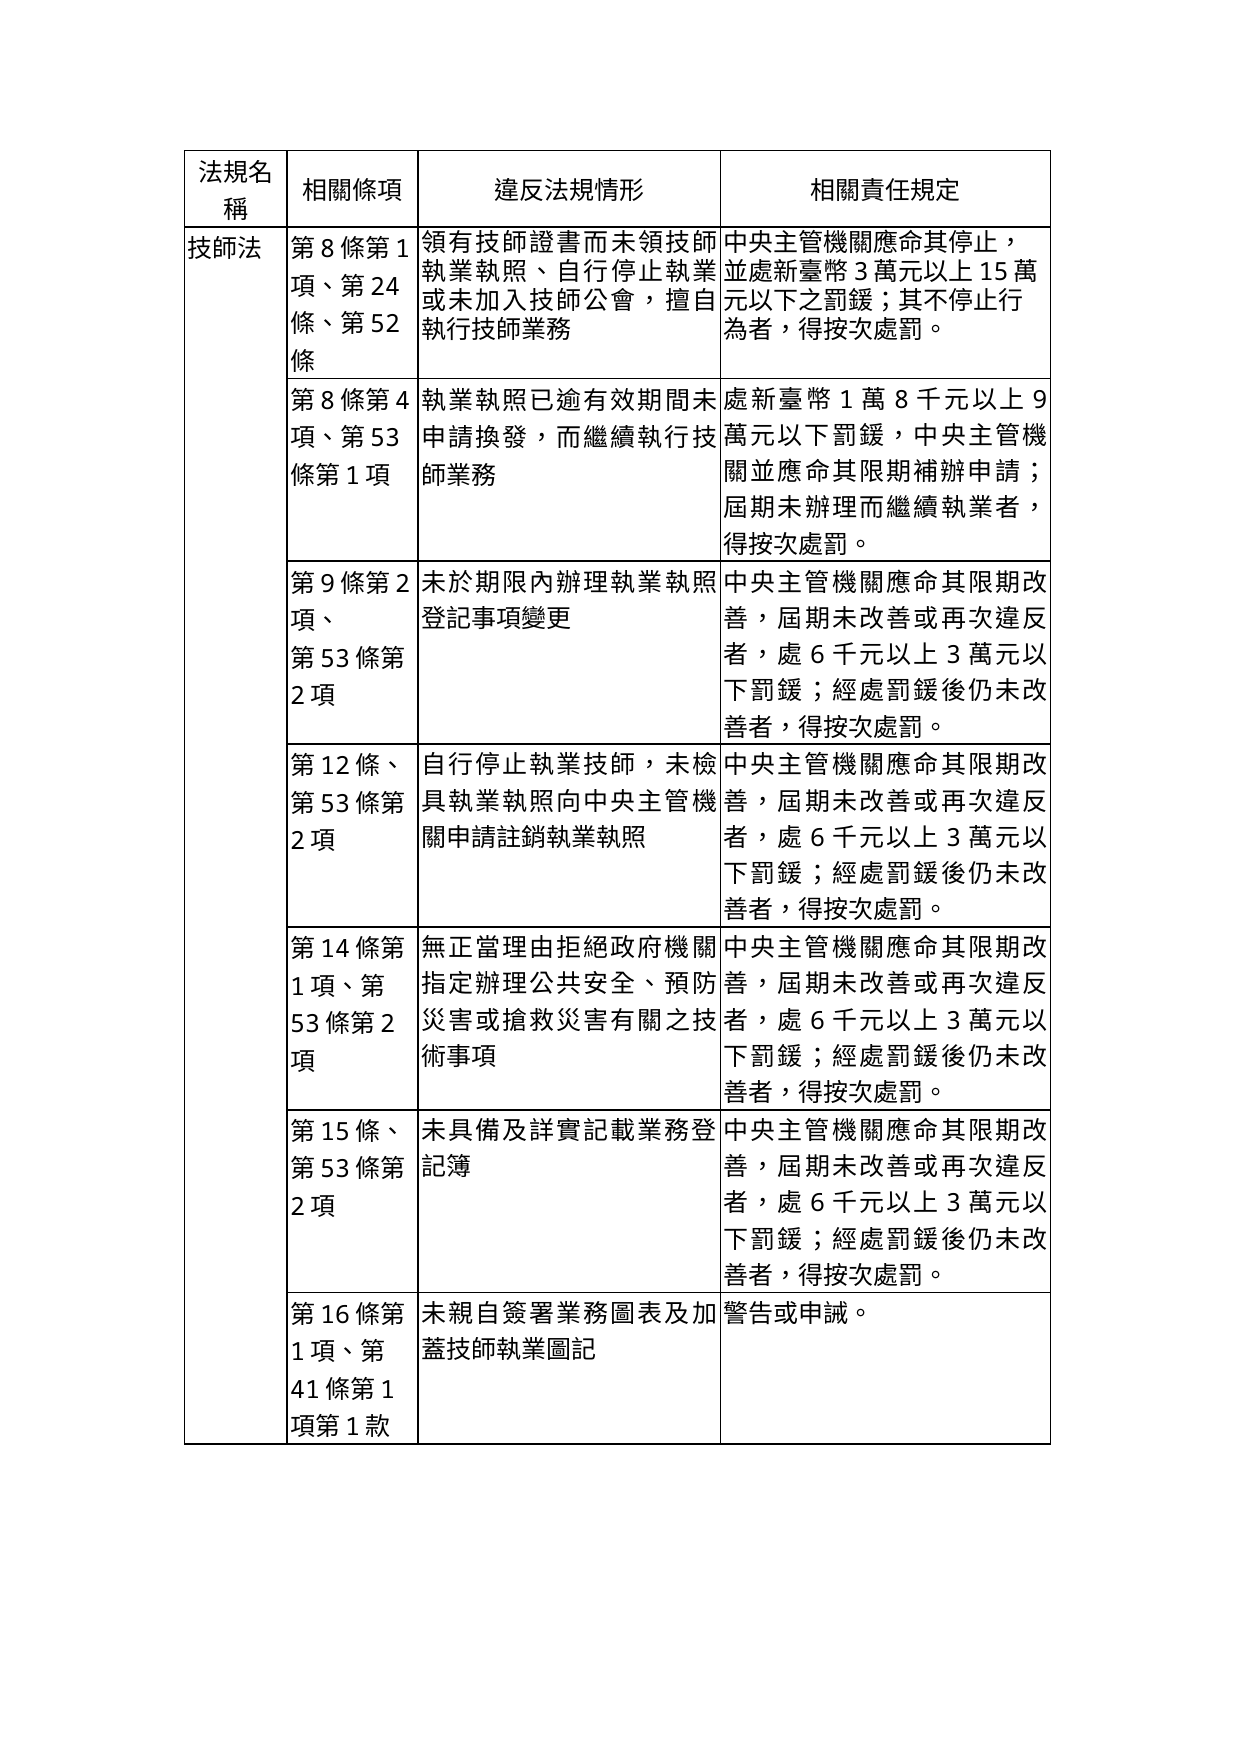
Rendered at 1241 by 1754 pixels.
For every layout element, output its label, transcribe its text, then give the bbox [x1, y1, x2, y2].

table_cell 無正當理由拒絕政府機關指定辦理公共安全、預防災害或搶救災害有關之技術事項 [419, 928, 720, 1109]
table_cell 處新臺幣1萬8千元以上9萬元以下罰鍰，中央主管機關並應命其限期補辦申請；屆期未辦理而繼續執業者，得按次處罰。 [721, 379, 1050, 560]
table_cell 未於期限內辦理執業執照登記事項變更 [419, 562, 720, 743]
table_cell 執業執照已逾有效期間未申請換發，而繼續執行技師業務 [419, 379, 720, 560]
table_cell 第8條第4項、第53條第1項 [288, 379, 417, 560]
table_header 違反法規情形 [419, 151, 720, 226]
table_cell 第15條、 第53條第2項 [288, 1111, 417, 1292]
table_cell 中央主管機關應命其停止，並處新臺幣3萬元以上15萬元以下之罰鍰；其不停止行為者，得按次處罰。 [721, 228, 1050, 378]
table_cell 未具備及詳實記載業務登記簿 [419, 1111, 720, 1292]
table_cell 警告或申誡。 [721, 1293, 1050, 1443]
table_cell 未親自簽署業務圖表及加蓋技師執業圖記 [419, 1293, 720, 1443]
table_cell 中央主管機關應命其限期改善，屆期未改善或再次違反者，處6千元以上3萬元以下罰鍰；經處罰鍰後仍未改善者，得按次處罰。 [721, 1111, 1050, 1292]
table_cell 第8條第1項、第24條、第52條 [288, 228, 417, 378]
table_cell 技師法 [185, 228, 286, 1443]
table_cell 第12條、 第53條第2項 [288, 745, 417, 926]
table_header 相關責任規定 [721, 151, 1050, 226]
table_cell 中央主管機關應命其限期改善，屆期未改善或再次違反者，處6千元以上3萬元以下罰鍰；經處罰鍰後仍未改善者，得按次處罰。 [721, 745, 1050, 926]
table_cell 自行停止執業技師，未檢具執業執照向中央主管機關申請註銷執業執照 [419, 745, 720, 926]
table_header 法規名稱 [185, 151, 286, 226]
table_header 相關條項 [288, 151, 417, 226]
table_cell 中央主管機關應命其限期改善，屆期未改善或再次違反者，處6千元以上3萬元以下罰鍰；經處罰鍰後仍未改善者，得按次處罰。 [721, 928, 1050, 1109]
table_cell 第9條第2項、 第53條第2項 [288, 562, 417, 743]
table_cell 第14條第1項、第53條第2項 [288, 928, 417, 1109]
table_cell 中央主管機關應命其限期改善，屆期未改善或再次違反者，處6千元以上3萬元以下罰鍰；經處罰鍰後仍未改善者，得按次處罰。 [721, 562, 1050, 743]
table_cell 第16條第1項、第41條第1項第1款 [288, 1293, 417, 1443]
table_cell 領有技師證書而未領技師執業執照、自行停止執業或未加入技師公會，擅自執行技師業務 [419, 228, 720, 378]
